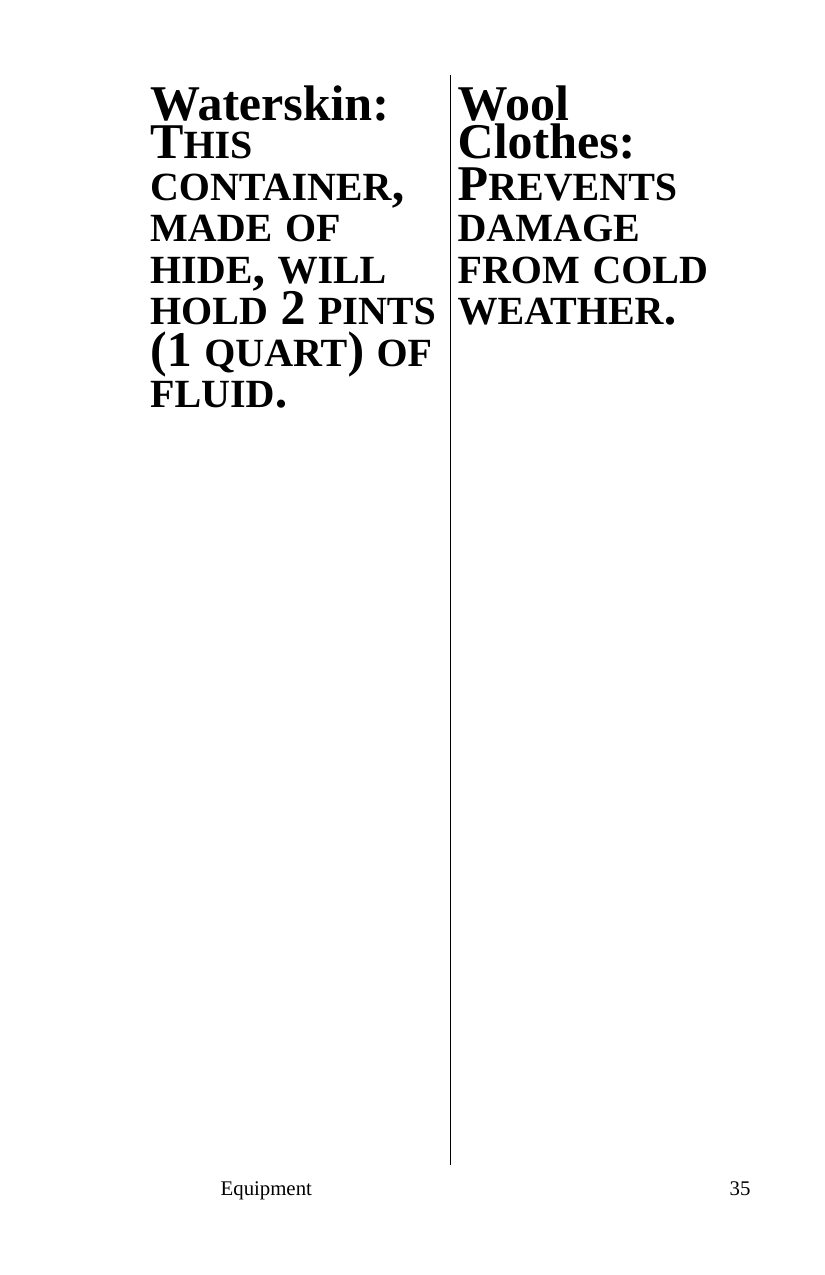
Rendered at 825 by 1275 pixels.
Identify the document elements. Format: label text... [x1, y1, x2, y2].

text Waterskin: This container, made of hide, will hold 2 pints (1 quart) of fluid. [150, 87, 442, 418]
text Wool Clothes: Prevents damage from cold weather. [457, 87, 750, 336]
